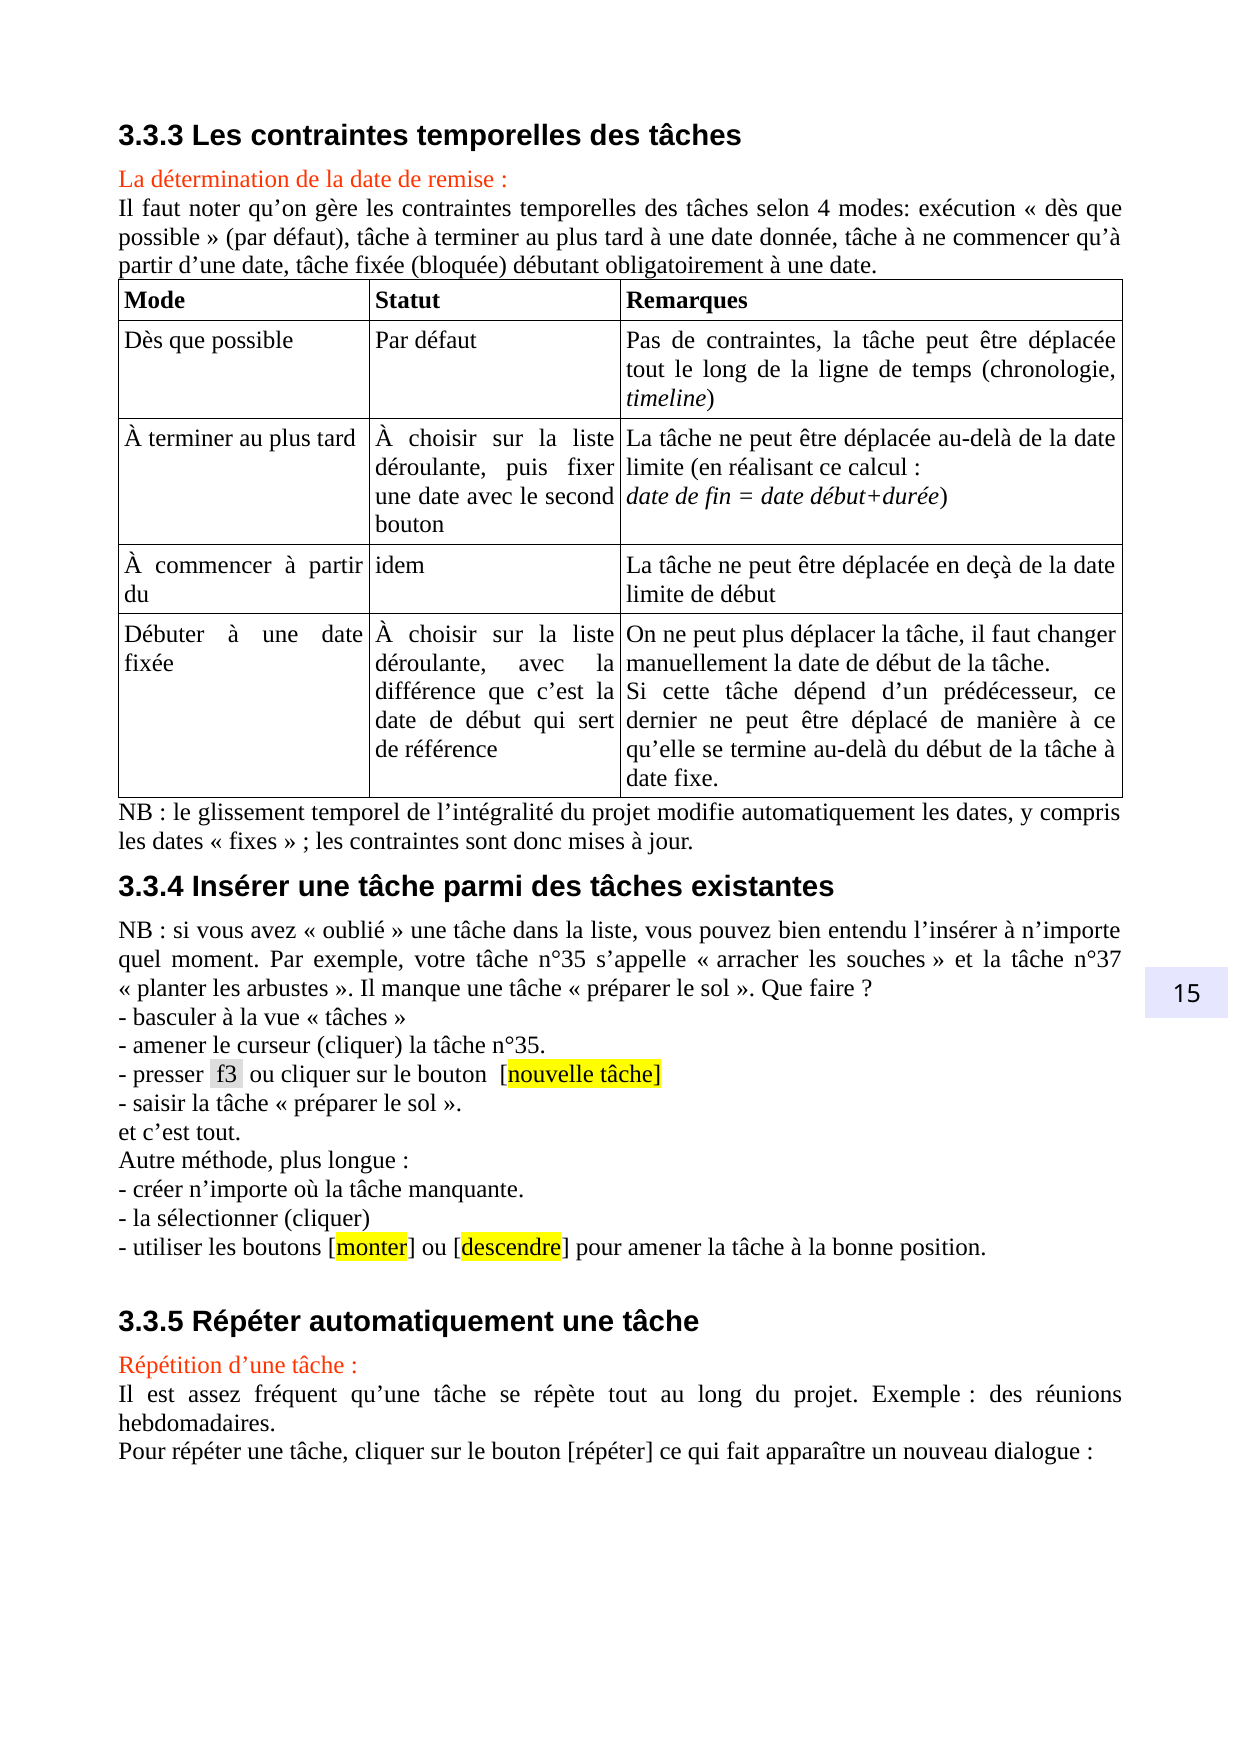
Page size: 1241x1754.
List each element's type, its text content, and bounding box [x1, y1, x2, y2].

text Répétition d’une tâche : [118, 1350, 1122, 1379]
text La détermination de la date de remise : [118, 164, 1122, 193]
table_header Mode [119, 280, 369, 320]
text NB : le glissement temporel de l’intégralité du projet modifie automatiquement les dates, y compris les dates « fixes » ; les contraintes sont donc mises à jour. [118, 798, 1122, 855]
text Autre méthode, plus longue : [118, 1146, 1122, 1174]
subtitle 3.3.5 Répéter automatiquement une tâche [118, 1304, 1122, 1338]
table_cell Par défaut [370, 321, 620, 417]
text - amener le curseur (cliquer) la tâche n°35. [118, 1031, 1122, 1059]
table_cell La tâche ne peut être déplacée au-delà de la date limite (en réalisant ce calcul : date de fin = date début+durée) [621, 419, 1122, 544]
text - basculer à la vue « tâches » [118, 1002, 1122, 1031]
table_cell Dès que possible [119, 321, 369, 417]
table_cell idem [370, 545, 620, 613]
table_cell À commencer à partir du [119, 545, 369, 613]
table_cell À terminer au plus tard [119, 419, 369, 544]
table_cell Débuter à une date fixée [119, 614, 369, 797]
table_header Remarques [621, 280, 1122, 320]
table_cell On ne peut plus déplacer la tâche, il faut changer manuellement la date de début de la tâche. Si cette tâche dépend d’un prédécesseur, ce dernier ne peut être déplacé de manière à ce qu’elle se termine au-delà du début de la tâche à date fixe. [621, 614, 1122, 797]
text Il est assez fréquent qu’une tâche se répète tout au long du projet. Exemple : des réunions hebdomadaires. [118, 1379, 1122, 1436]
table_header Statut [370, 280, 620, 320]
text Pour répéter une tâche, cliquer sur le bouton [répéter] ce qui fait apparaître un nouveau dialogue : [118, 1436, 1122, 1465]
table_cell À choisir sur la liste déroulante, puis fixer une date avec le second bouton [370, 419, 620, 544]
subtitle 3.3.4 Insérer une tâche parmi des tâches existantes [118, 869, 1122, 903]
text Il faut noter qu’on gère les contraintes temporelles des tâches selon 4 modes: exécution « dès que possible » (par défaut), tâche à terminer au plus tard à une date donnée, tâche à ne commencer qu’à partir d’une date, tâche fixée (bloquée) débutant obligatoirement à une date. [118, 193, 1122, 279]
text - utiliser les boutons [monter] ou [descendre] pour amener la tâche à la bonne position. [118, 1232, 1122, 1261]
table_cell La tâche ne peut être déplacée en deçà de la date limite de début [621, 545, 1122, 613]
text - la sélectionner (cliquer) [118, 1203, 1122, 1232]
text NB : si vous avez « oublié » une tâche dans la liste, vous pouvez bien entendu l’insérer à n’importe quel moment. Par exemple, votre tâche n°35 s’appelle « arracher les souches » et la tâche n°37 « planter les arbustes ». Il manque une tâche « préparer le sol ». Que faire ? [118, 916, 1122, 1002]
table_cell À choisir sur la liste déroulante, avec la différence que c’est la date de début qui sert de référence [370, 614, 620, 797]
table_cell Pas de contraintes, la tâche peut être déplacée tout le long de la ligne de temps (chronologie, timeline) [621, 321, 1122, 417]
text - presser f3 ou cliquer sur le bouton [nouvelle tâche] [118, 1059, 1122, 1088]
text et c’est tout. [118, 1117, 1122, 1146]
text - créer n’importe où la tâche manquante. [118, 1174, 1122, 1203]
text - saisir la tâche « préparer le sol ». [118, 1088, 1122, 1117]
subtitle 3.3.3 Les contraintes temporelles des tâches [118, 118, 1122, 152]
